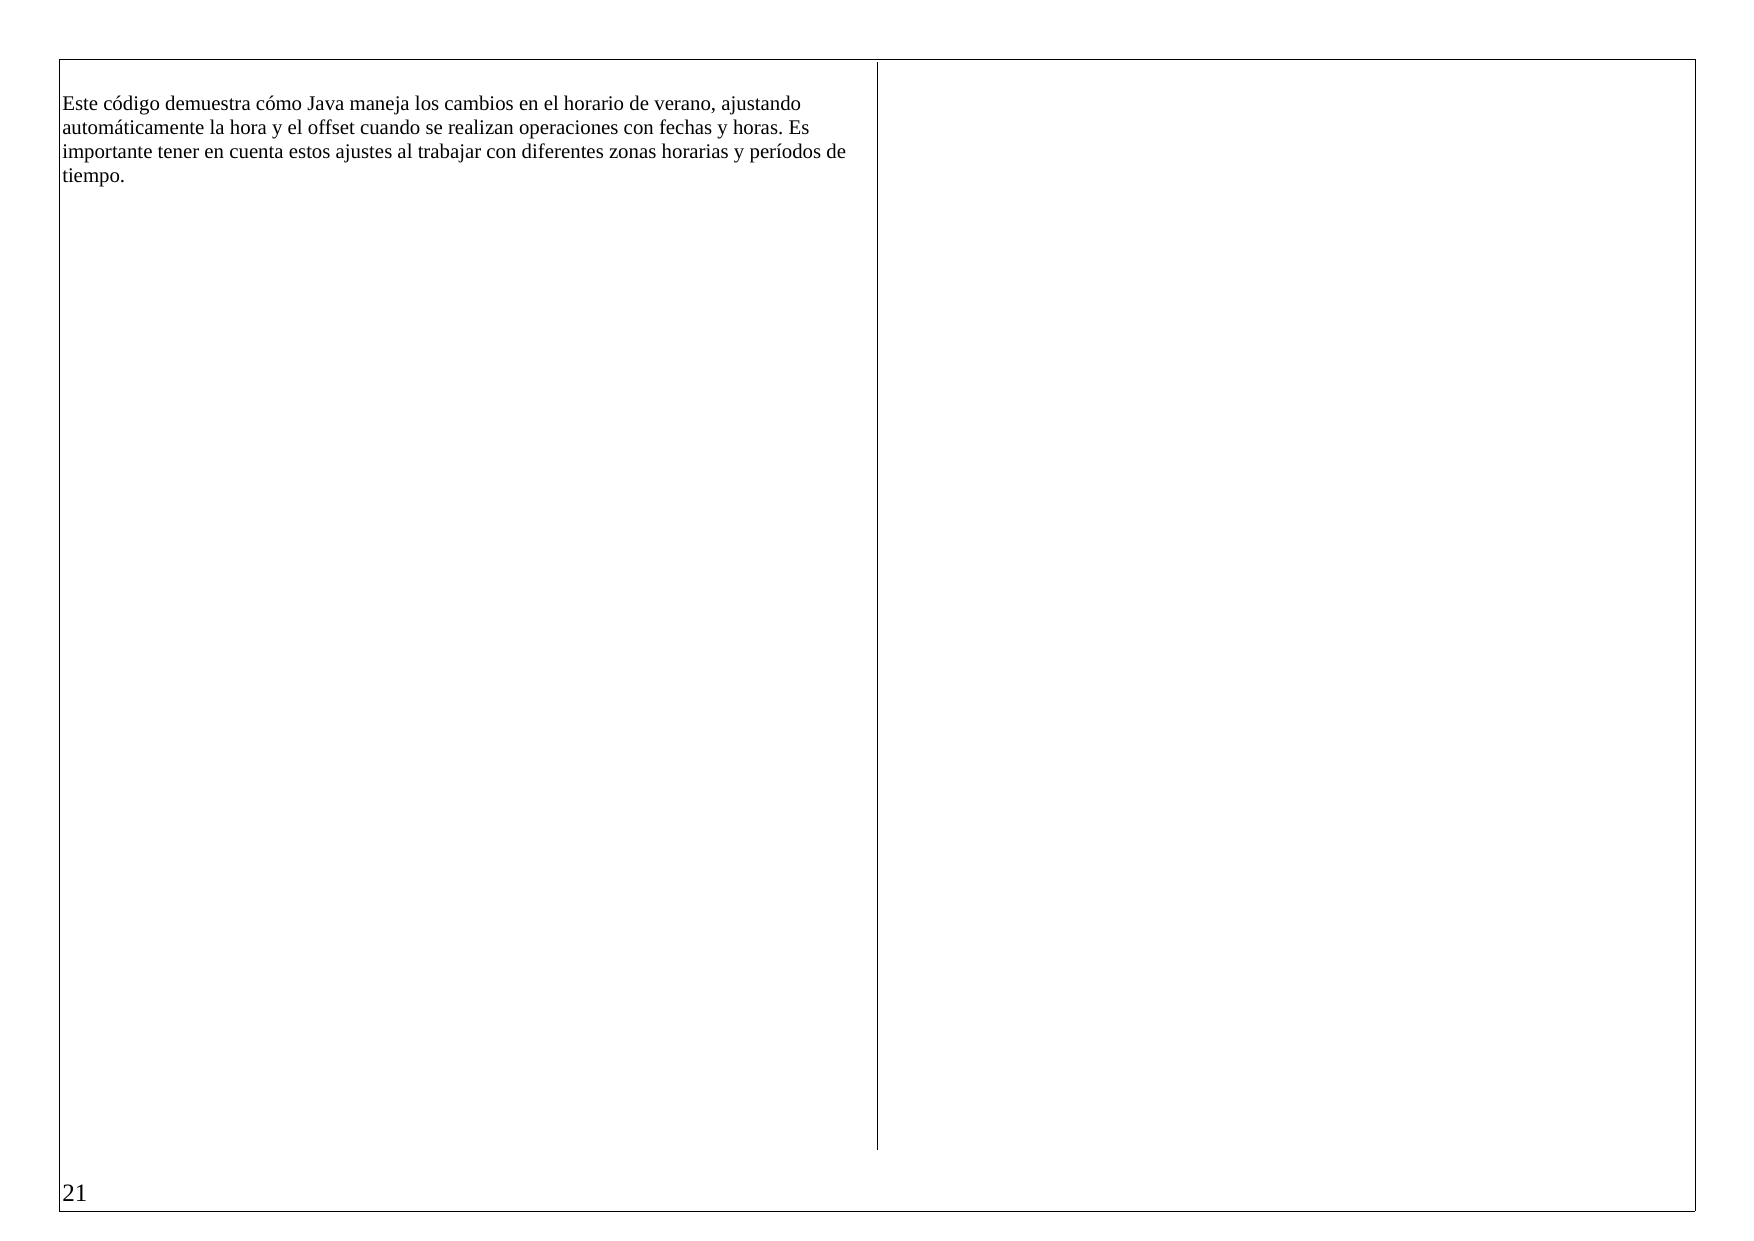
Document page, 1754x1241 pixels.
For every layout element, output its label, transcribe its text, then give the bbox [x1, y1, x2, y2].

text Este código demuestra cómo Java maneja los cambios en el horario de verano, ajustando automáticamente la hora y el offset cuando se realizan operaciones con fechas y horas. Es importante tener en cuenta estos ajustes al trabajar con diferentes zonas horarias y períodos de tiempo. [62, 91, 869, 187]
